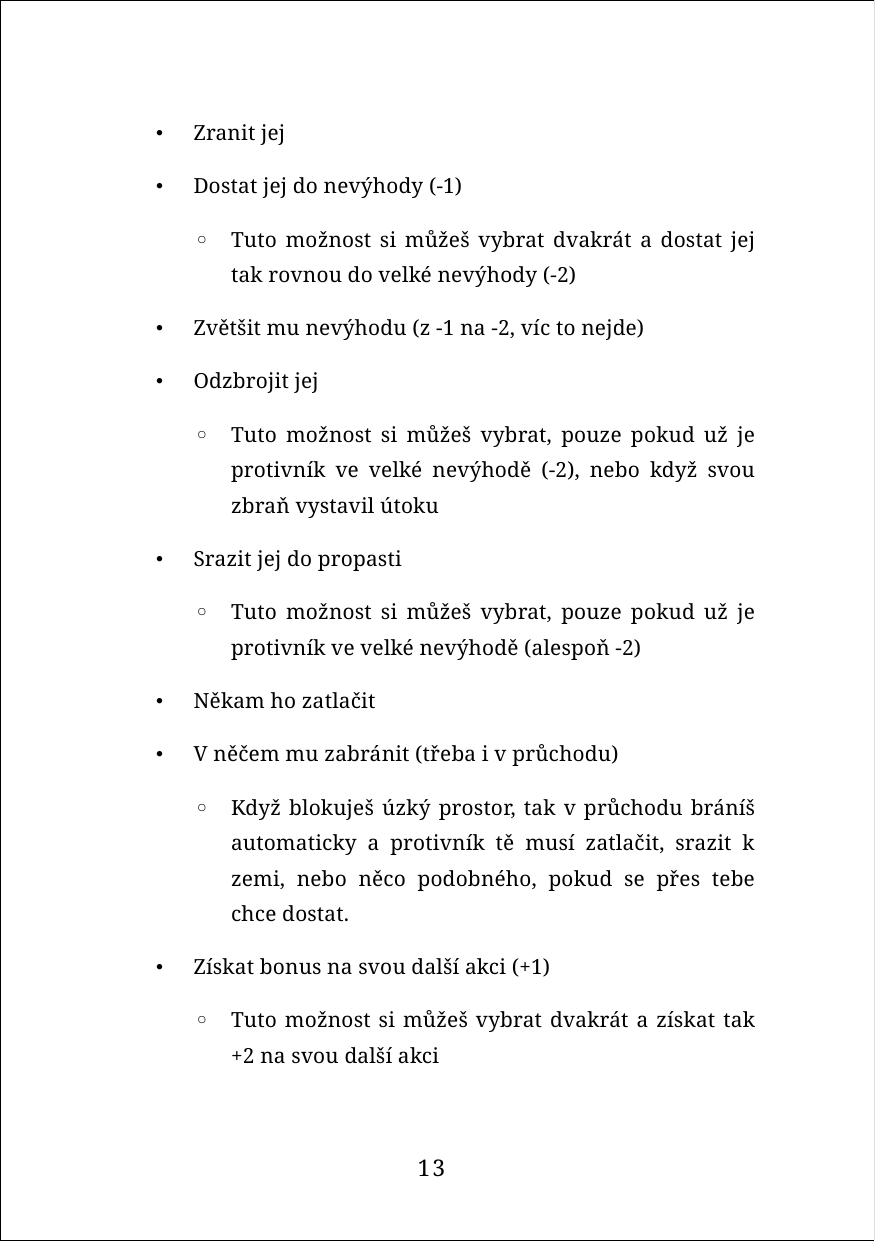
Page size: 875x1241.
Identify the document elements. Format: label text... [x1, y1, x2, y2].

list V něčem mu zabránit (třeba i v průchodu) [156, 739, 756, 768]
list Odzbrojit jej [156, 367, 756, 395]
list Získat bonus na svou další akci (+1) [156, 952, 756, 981]
list Když blokuješ úzký prostor, tak v průchodu bráníš automaticky a protivník tě musí zatlačit, srazit k zemi, nebo něco podobného, pokud se přes tebe chce dostat. [193, 793, 756, 928]
list Tuto možnost si můžeš vybrat, pouze pokud už je protivník ve velké nevýhodě (-2), nebo když svou zbraň vystavil útoku [193, 420, 756, 519]
list Tuto možnost si můžeš vybrat dvakrát a získat tak +2 na svou další akci [193, 1006, 756, 1069]
list Někam ho zatlačit [156, 686, 756, 714]
list Srazit jej do propasti [156, 544, 756, 573]
list Tuto možnost si můžeš vybrat dvakrát a dostat jej tak rovnou do velké nevýhody (-2) [193, 225, 756, 289]
list Dostat jej do nevýhody (-1) [156, 171, 756, 200]
list Tuto možnost si můžeš vybrat, pouze pokud už je protivník ve velké nevýhodě (alespoň -2) [193, 597, 756, 661]
list Zvětšit mu nevýhodu (z -1 na -2, víc to nejde) [156, 313, 756, 342]
list Zranit jej [156, 118, 756, 147]
